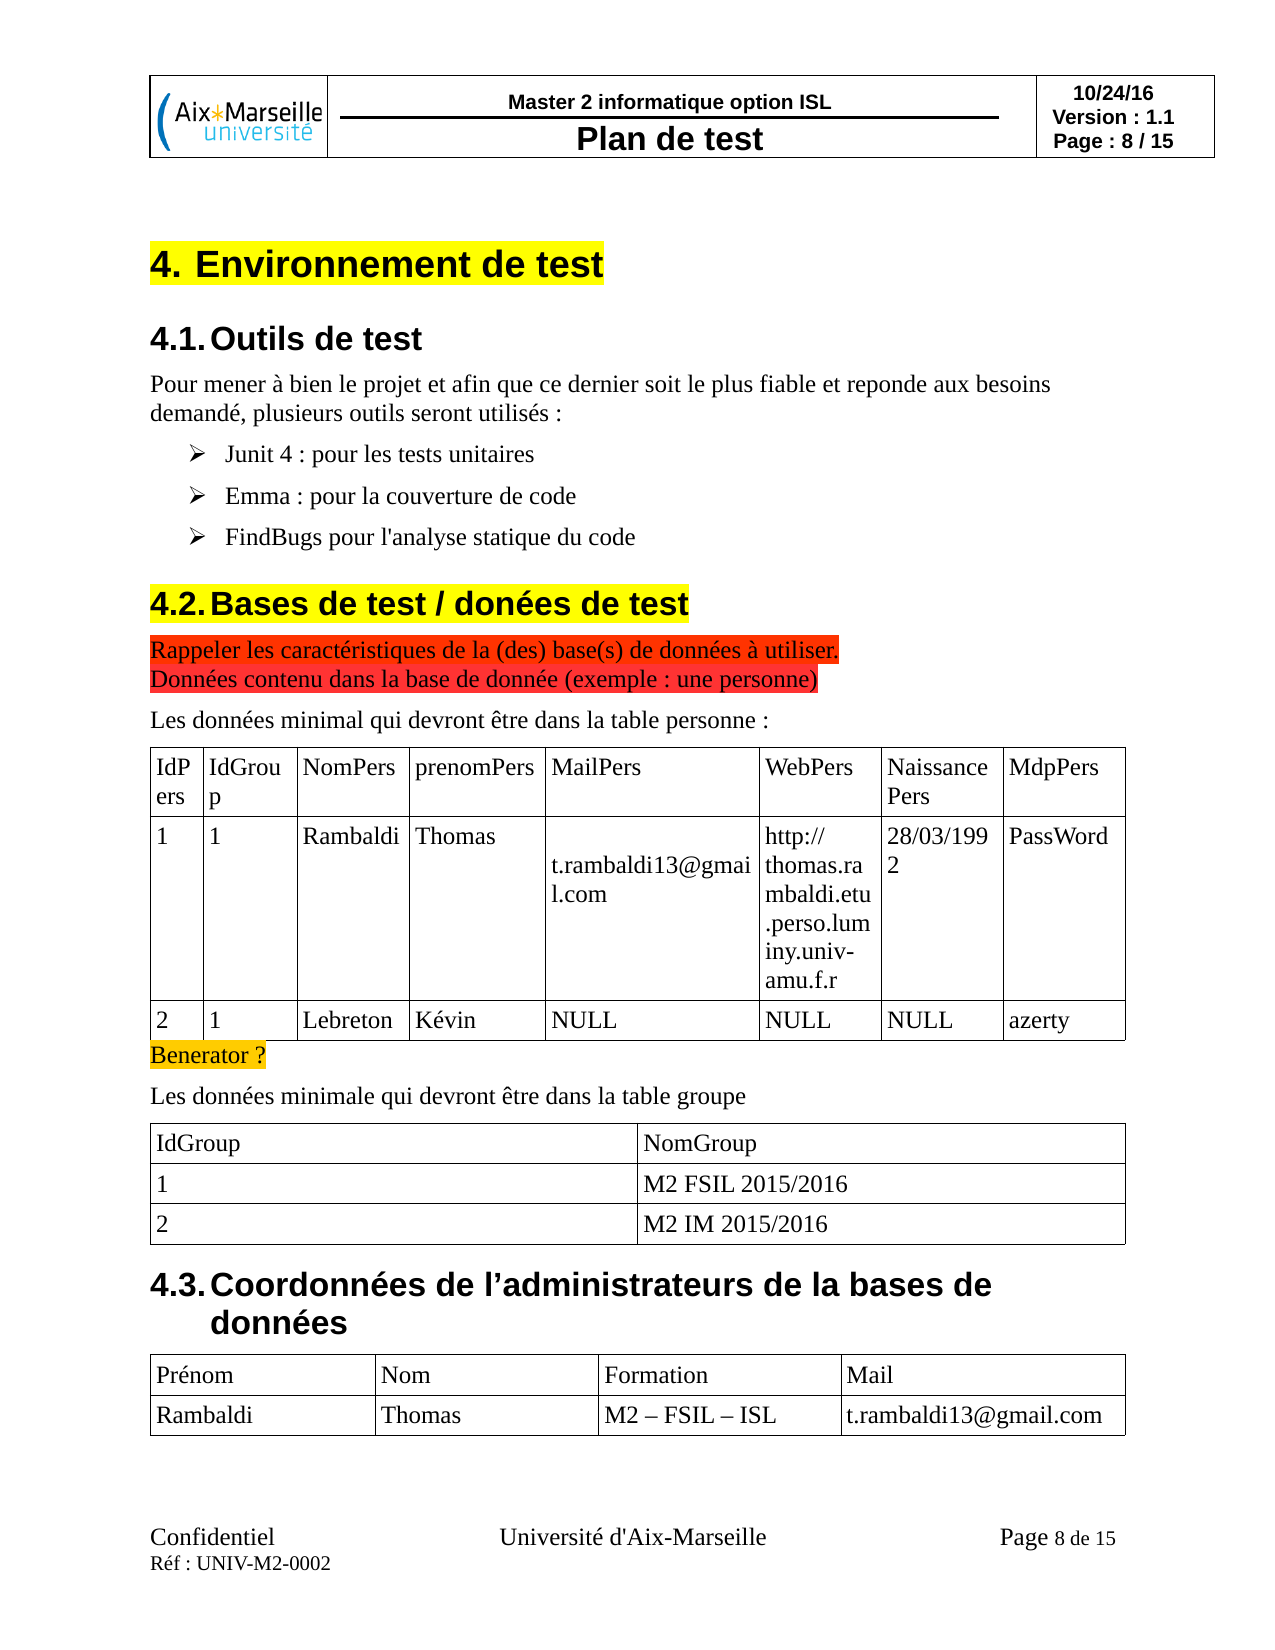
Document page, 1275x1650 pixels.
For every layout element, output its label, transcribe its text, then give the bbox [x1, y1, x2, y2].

table_header Prénom [151, 1355, 375, 1394]
text Pour mener à bien le projet et afin que ce dernier soit le plus fiable et reponde aux besoins demandé, plusieurs outils seront utilisés : [150, 369, 1125, 427]
table_cell http://thomas.rambaldi.etu.perso.luminy.univ-amu.f.r [760, 817, 881, 1000]
table_header IdGroup [204, 748, 297, 816]
text Données contenu dans la base de donnée (exemple : une personne) [150, 664, 1125, 693]
table_header prenomPers [410, 748, 545, 816]
table_cell Lebreton [298, 1001, 409, 1040]
list FindBugs pour l'analyse statique du code [187, 522, 1125, 551]
table_cell NULL [882, 1001, 1003, 1040]
table_cell 2 [151, 1001, 203, 1040]
table_cell Kévin [410, 1001, 545, 1040]
table_cell PassWord [1004, 817, 1125, 1000]
table_cell NULL [546, 1001, 759, 1040]
text Benerator ? [150, 1041, 1125, 1069]
table_cell t.rambaldi13@gmail.com [546, 817, 759, 1000]
text Les données minimale qui devront être dans la table groupe [150, 1081, 1125, 1110]
table_header NomPers [298, 748, 409, 816]
table_cell azerty [1004, 1001, 1125, 1040]
table_header NomGroup [638, 1124, 1125, 1163]
subtitle Bases de test / donées de test [150, 584, 1125, 623]
table_cell 1 [204, 1001, 297, 1040]
list Emma : pour la couverture de code [187, 481, 1125, 509]
table_header Mail [842, 1355, 1125, 1394]
table_header NaissancePers [882, 748, 1003, 816]
table_cell t.rambaldi13@gmail.com [842, 1396, 1125, 1435]
picture [157, 93, 322, 151]
table_cell 2 [151, 1204, 637, 1243]
table_cell Rambaldi [298, 817, 409, 1000]
subtitle Outils de test [150, 318, 1125, 357]
text Rappeler les caractéristiques de la (des) base(s) de données à utiliser. [150, 635, 1125, 664]
table_cell 1 [151, 1164, 637, 1203]
subtitle Environnement de test [150, 241, 1125, 285]
table_cell 1 [204, 817, 297, 1000]
table_cell M2 FSIL 2015/2016 [638, 1164, 1125, 1203]
table_cell M2 – FSIL – ISL [599, 1396, 841, 1435]
table_cell 28/03/1992 [882, 817, 1003, 1000]
table_cell Rambaldi [151, 1396, 375, 1435]
table_cell 1 [151, 817, 203, 1000]
table_cell NULL [760, 1001, 881, 1040]
list Junit 4 : pour les tests unitaires [187, 439, 1125, 468]
text Les données minimal qui devront être dans la table personne : [150, 705, 1125, 734]
table_cell Thomas [410, 817, 545, 1000]
table_header MailPers [546, 748, 759, 816]
table_header MdpPers [1004, 748, 1125, 816]
table_header WebPers [760, 748, 881, 816]
table_header Nom [376, 1355, 598, 1394]
table_header Formation [599, 1355, 841, 1394]
table_cell Thomas [376, 1396, 598, 1435]
subtitle Coordonnées de l’administrateurs de la bases de données [150, 1264, 1125, 1342]
table_header IdPers [151, 748, 203, 816]
table_cell M2 IM 2015/2016 [638, 1204, 1125, 1243]
table_header IdGroup [151, 1124, 637, 1163]
